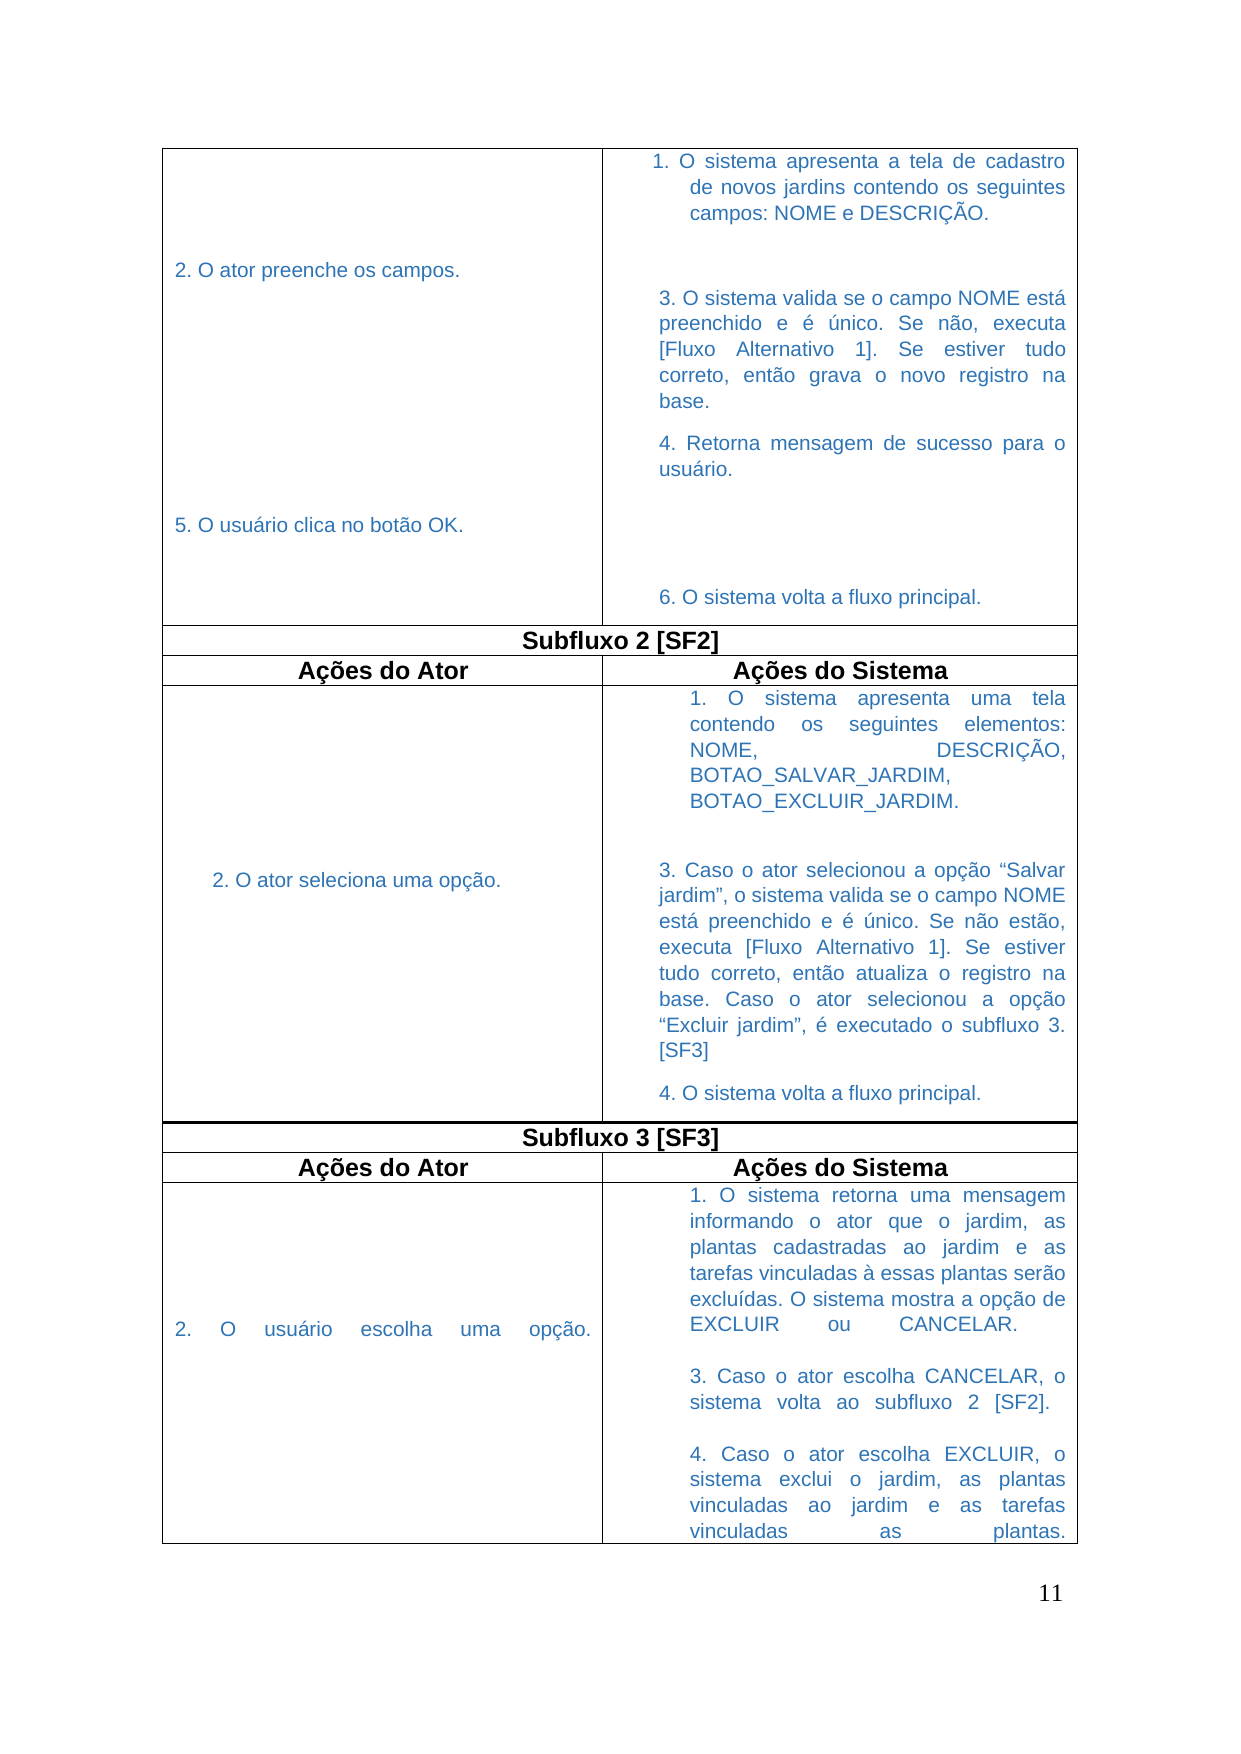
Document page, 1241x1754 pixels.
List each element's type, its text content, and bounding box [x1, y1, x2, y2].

table_cell 2. O ator seleciona uma opção. [163, 686, 602, 1121]
table_cell Ações do Ator [163, 656, 602, 685]
table_header Subfluxo 3 [SF3] [163, 1124, 1077, 1152]
table_cell Ações do Sistema [603, 656, 1077, 685]
table_cell 1. O sistema apresenta a tela de cadastro de novos jardins contendo os seguintes campos: NOME e DESCRIÇÃO. 3. O sistema valida se o campo NOME está preenchido e é único. Se não, executa [Fluxo Alternativo 1]. Se estiver tudo correto, então grava o novo registro na base. 4. Retorna mensagem de sucesso para o usuário. 6. O sistema volta a fluxo principal. [603, 149, 1077, 625]
table_cell 1. O sistema retorna uma mensagem informando o ator que o jardim, as plantas cadastradas ao jardim e as tarefas vinculadas à essas plantas serão excluídas. O sistema mostra a opção de EXCLUIR ou CANCELAR. 3. Caso o ator escolha CANCELAR, o sistema volta ao subfluxo 2 [SF2]. 4. Caso o ator escolha EXCLUIR, o sistema exclui o jardim, as plantas vinculadas ao jardim e as tarefas vinculadas as plantas. [603, 1183, 1077, 1543]
table_cell 2. O ator preenche os campos. 5. O usuário clica no botão OK. [163, 149, 602, 625]
table_cell Subfluxo 2 [SF2] [163, 626, 1077, 655]
table_cell 1. O sistema apresenta uma tela contendo os seguintes elementos: NOME, DESCRIÇÃO, BOTAO_SALVAR_JARDIM, BOTAO_EXCLUIR_JARDIM. 3. Caso o ator selecionou a opção “Salvar jardim”, o sistema valida se o campo NOME está preenchido e é único. Se não estão, executa [Fluxo Alternativo 1]. Se estiver tudo correto, então atualiza o registro na base. Caso o ator selecionou a opção “Excluir jardim”, é executado o subfluxo 3. [SF3] 4. O sistema volta a fluxo principal. [603, 686, 1077, 1121]
table_cell Ações do Ator [163, 1153, 602, 1182]
table_cell Ações do Sistema [603, 1153, 1077, 1182]
table_cell 2. O usuário escolha uma opção. [163, 1183, 602, 1543]
